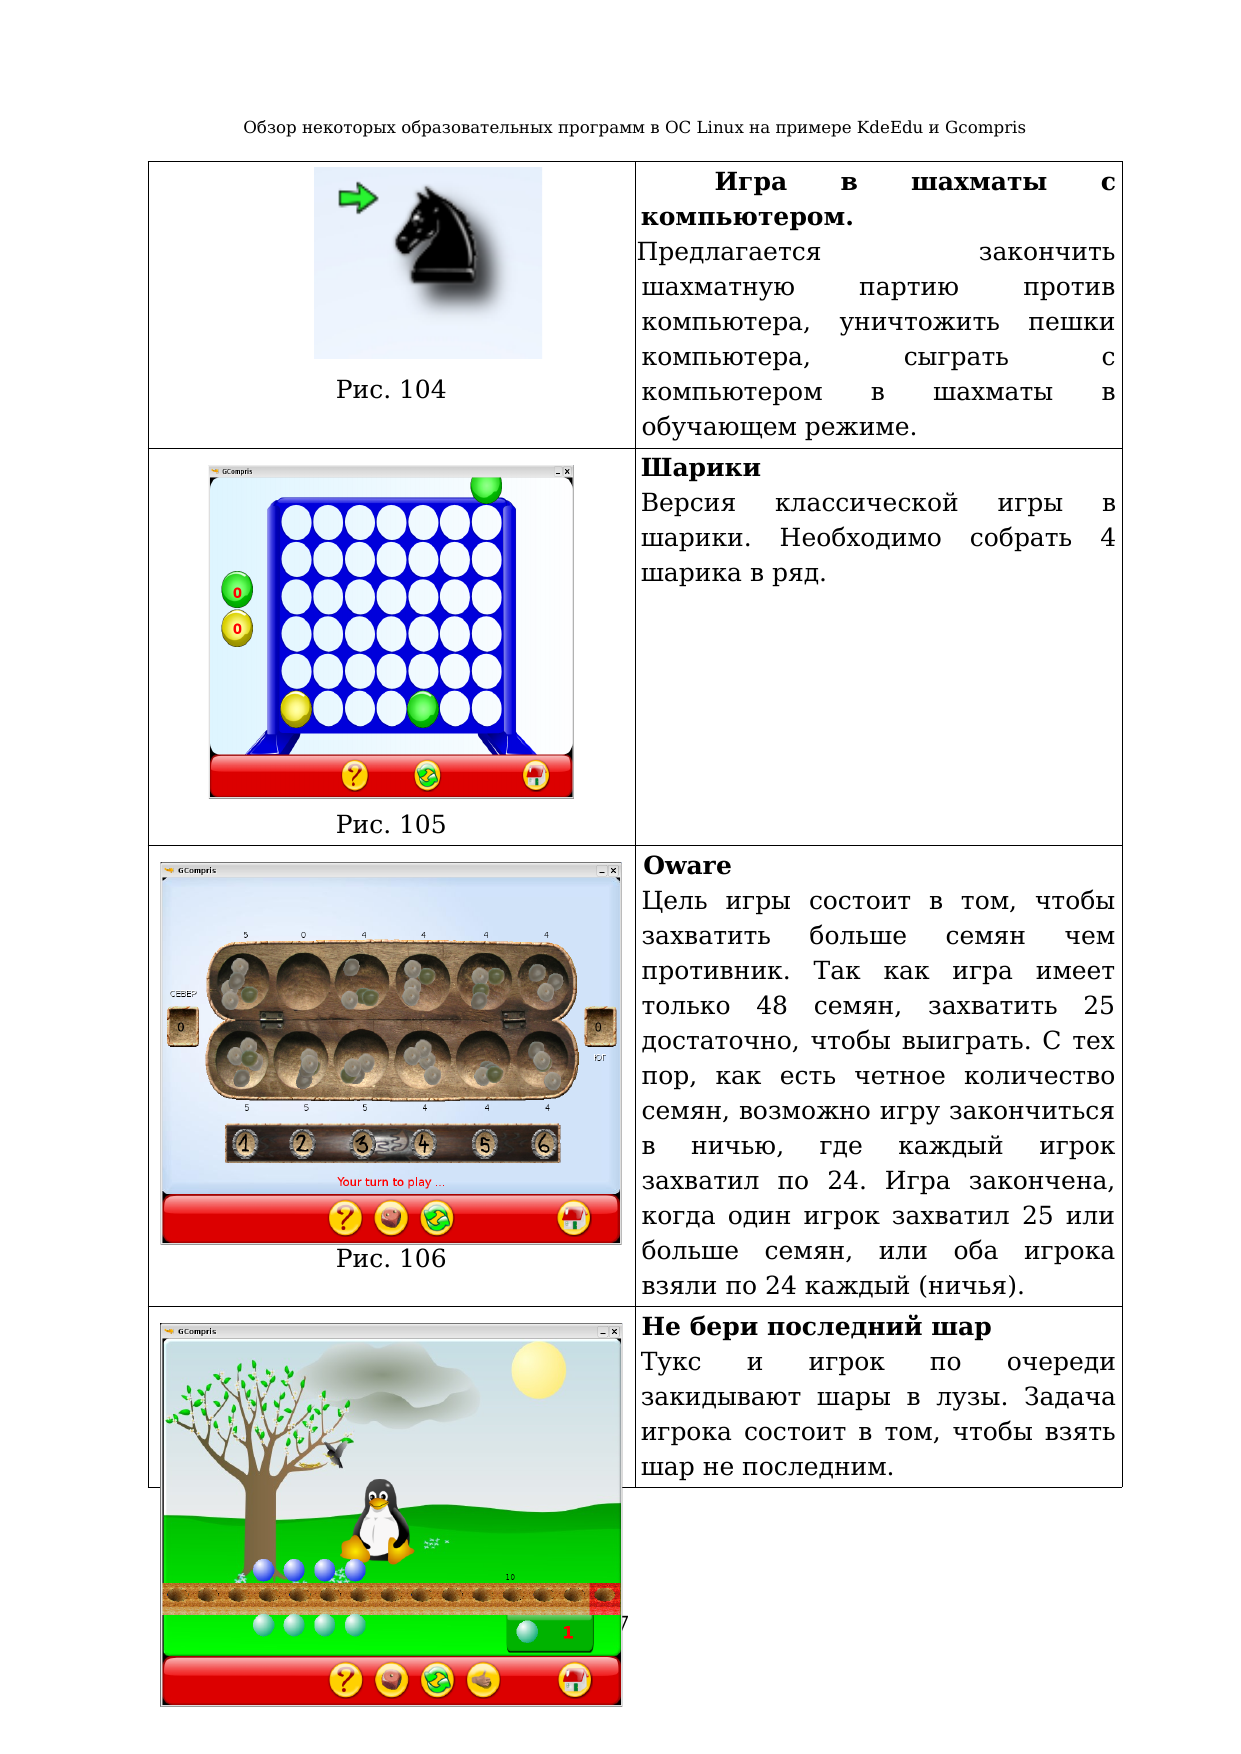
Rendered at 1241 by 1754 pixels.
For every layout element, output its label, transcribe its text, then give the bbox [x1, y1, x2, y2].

table_cell [149, 1324, 160, 1487]
picture [160, 862, 622, 1245]
table_cell Не бери последний шар Тукс и игрок по очереди закидывают шары в лузы. Задача игрока состоит в том, чтобы взять шар не последним. [636, 1307, 1122, 1487]
table_cell Рис. 106 [149, 863, 635, 1306]
table_cell Шарики Версия классической игры в шарики. Необходимо собрать 4 шарика в ряд. [636, 449, 1122, 845]
table_cell [623, 1324, 635, 1487]
table_cell Oware Цель игры состоит в том, чтобы захватить больше семян чем противник. Так как игра имеет только 48 семян, захватить 25 достаточно, чтобы выиграть. С тех пор, как есть четное количество семян, возможно игру закончиться в ничью, где каждый игрок захватил по 24. Игра закончена, когда один игрок захватил 25 или больше семян, или оба игрока взяли по 24 каждый (ничья). [636, 846, 1122, 1306]
picture [208, 465, 574, 799]
table_cell Рис. 105 [149, 449, 635, 845]
picture [314, 167, 543, 359]
picture [160, 1323, 623, 1707]
table_cell [149, 846, 635, 862]
table_header Игра в шахматы с компьютером. Предлагается закончить шахматную партию против компьютера, уничтожить пешки компьютера, сыграть с компьютером в шахматы в обучающем режиме. [636, 162, 1122, 447]
table_header Рис. 104 [149, 162, 635, 447]
table_cell [149, 1307, 635, 1323]
